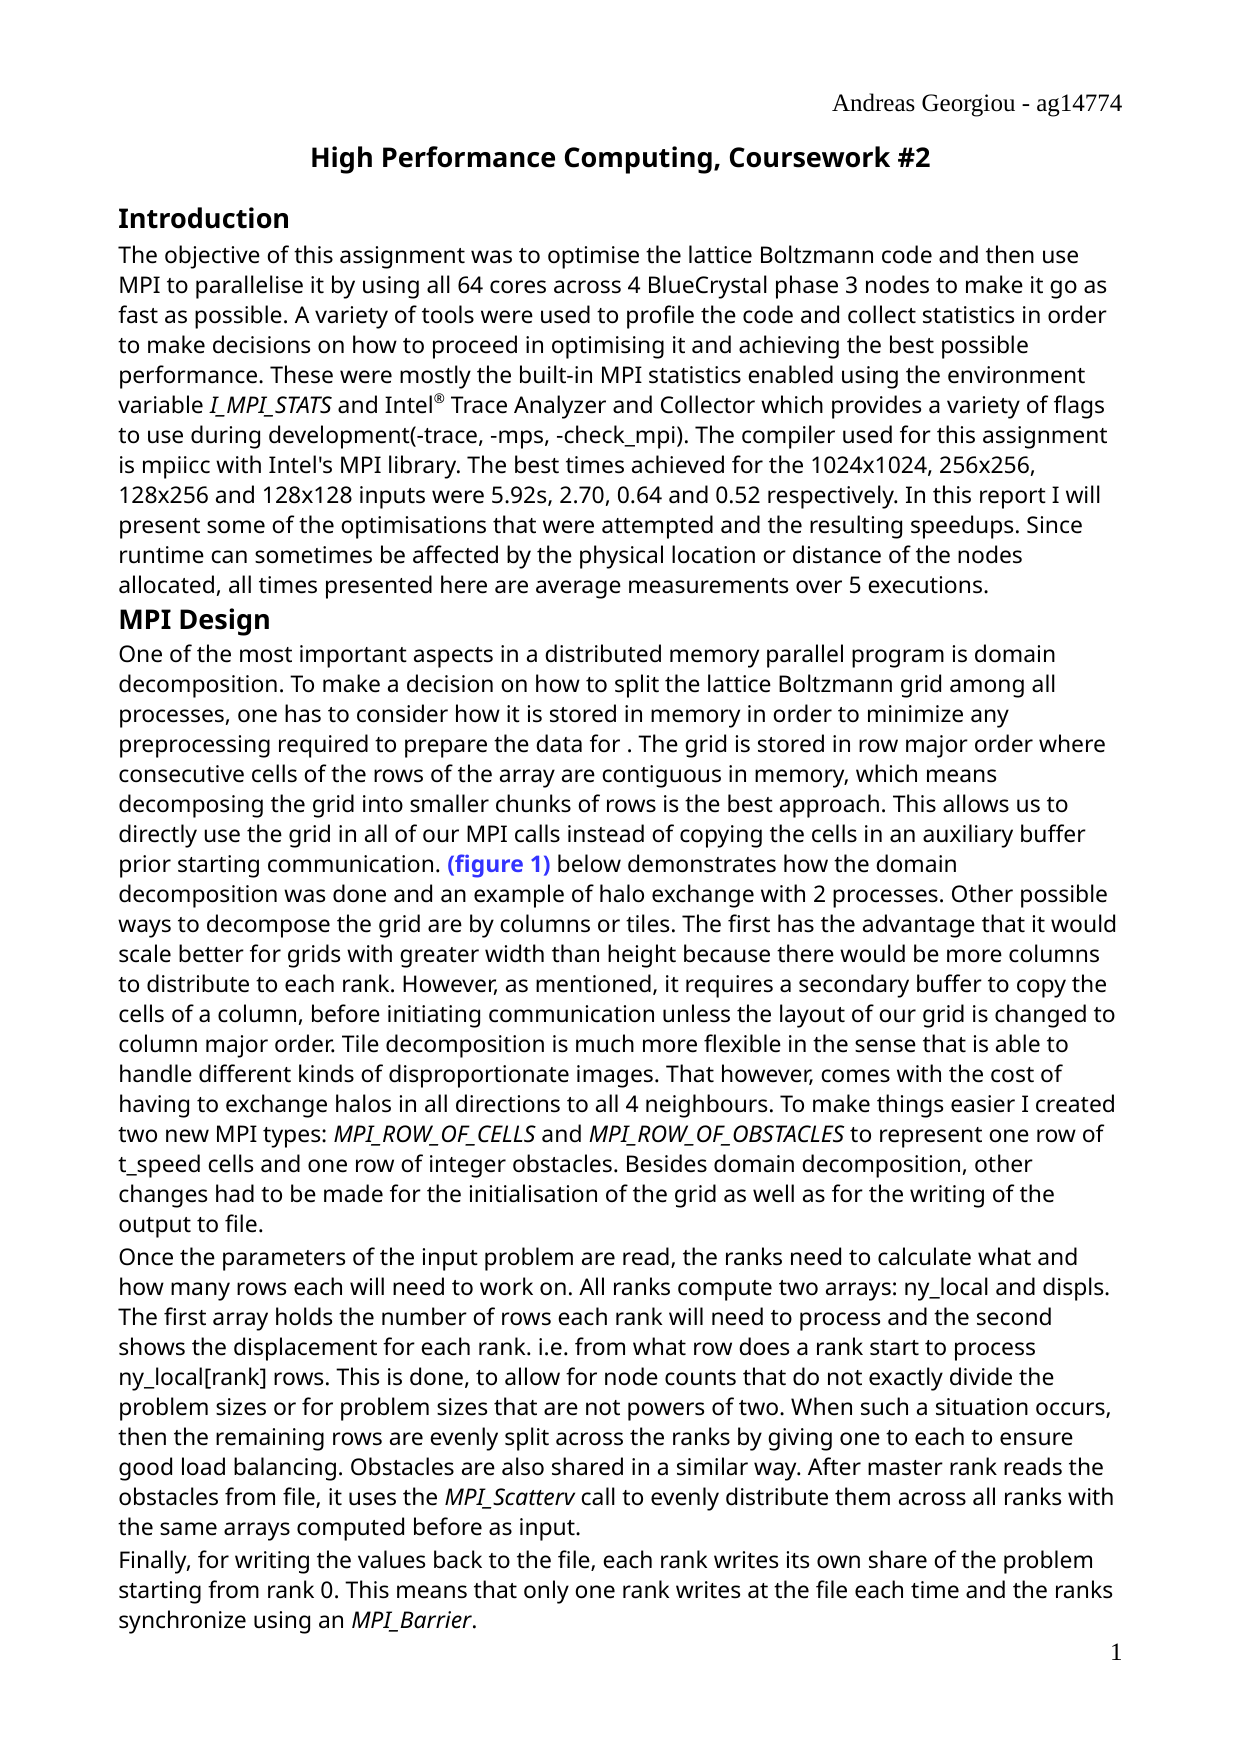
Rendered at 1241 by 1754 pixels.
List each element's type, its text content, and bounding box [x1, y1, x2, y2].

text Introduction [118, 200, 1122, 237]
text One of the most important aspects in a distributed memory parallel program is domain decomposition. To make a decision on how to split the lattice Boltzmann grid among all processes, one has to consider how it is stored in memory in order to minimize any preprocessing required to prepare the data for . The grid is stored in row major order where consecutive cells of the rows of the array are contiguous in memory, which means decomposing the grid into smaller chunks of rows is the best approach. This allows us to directly use the grid in all of our MPI calls instead of copying the cells in an auxiliary buffer prior starting communication. (figure 1) below demonstrates how the domain decomposition was done and an example of halo exchange with 2 processes. Other possible ways to decompose the grid are by columns or tiles. The first has the advantage that it would scale better for grids with greater width than height because there would be more columns to distribute to each rank. However, as mentioned, it requires a secondary buffer to copy the cells of a column, before initiating communication unless the layout of our grid is changed to column major order. Tile decomposition is much more flexible in the sense that is able to handle different kinds of disproportionate images. That however, comes with the cost of having to exchange halos in all directions to all 4 neighbours. To make things easier I created two new MPI types: MPI_ROW_OF_CELLS and MPI_ROW_OF_OBSTACLES to represent one row of t_speed cells and one row of integer obstacles. Besides domain decomposition, other changes had to be made for the initialisation of the grid as well as for the writing of the output to file. [118, 639, 1122, 1239]
text MPI Design [118, 606, 1122, 636]
text Once the parameters of the input problem are read, the ranks need to calculate what and how many rows each will need to work on. All ranks compute two arrays: ny_local and displs. The first array holds the number of rows each rank will need to process and the second shows the displacement for each rank. i.e. from what row does a rank start to process ny_local[rank] rows. This is done, to allow for node counts that do not exactly divide the problem sizes or for problem sizes that are not powers of two. When such a situation occurs, then the remaining rows are evenly split across the ranks by giving one to each to ensure good load balancing. Obstacles are also shared in a similar way. After master rank reads the obstacles from file, it uses the MPI_Scatterv call to evenly distribute them across all ranks with the same arrays computed before as input. [118, 1242, 1122, 1542]
text Finally, for writing the values back to the file, each rank writes its own share of the problem starting from rank 0. This means that only one rank writes at the file each time and the ranks synchronize using an MPI_Barrier. [118, 1545, 1122, 1635]
text High Performance Computing, Coursework #2 [118, 139, 1122, 176]
text The objective of this assignment was to optimise the lattice Boltzmann code and then use MPI to parallelise it by using all 64 cores across 4 BlueCrystal phase 3 nodes to make it go as fast as possible. A variety of tools were used to profile the code and collect statistics in order to make decisions on how to proceed in optimising it and achieving the best possible performance. These were mostly the built-in MPI statistics enabled using the environment variable I_MPI_STATS and Intel® Trace Analyzer and Collector which provides a variety of flags to use during development(-trace, -mps, -check_mpi). The compiler used for this assignment is mpiicc with Intel's MPI library. The best times achieved for the 1024x1024, 256x256, 128x256 and 128x128 inputs were 5.92s, 2.70, 0.64 and 0.52 respectively. In this report I will present some of the optimisations that were attempted and the resulting speedups. Since runtime can sometimes be affected by the physical location or distance of the nodes allocated, all times presented here are average measurements over 5 executions. [118, 239, 1122, 599]
